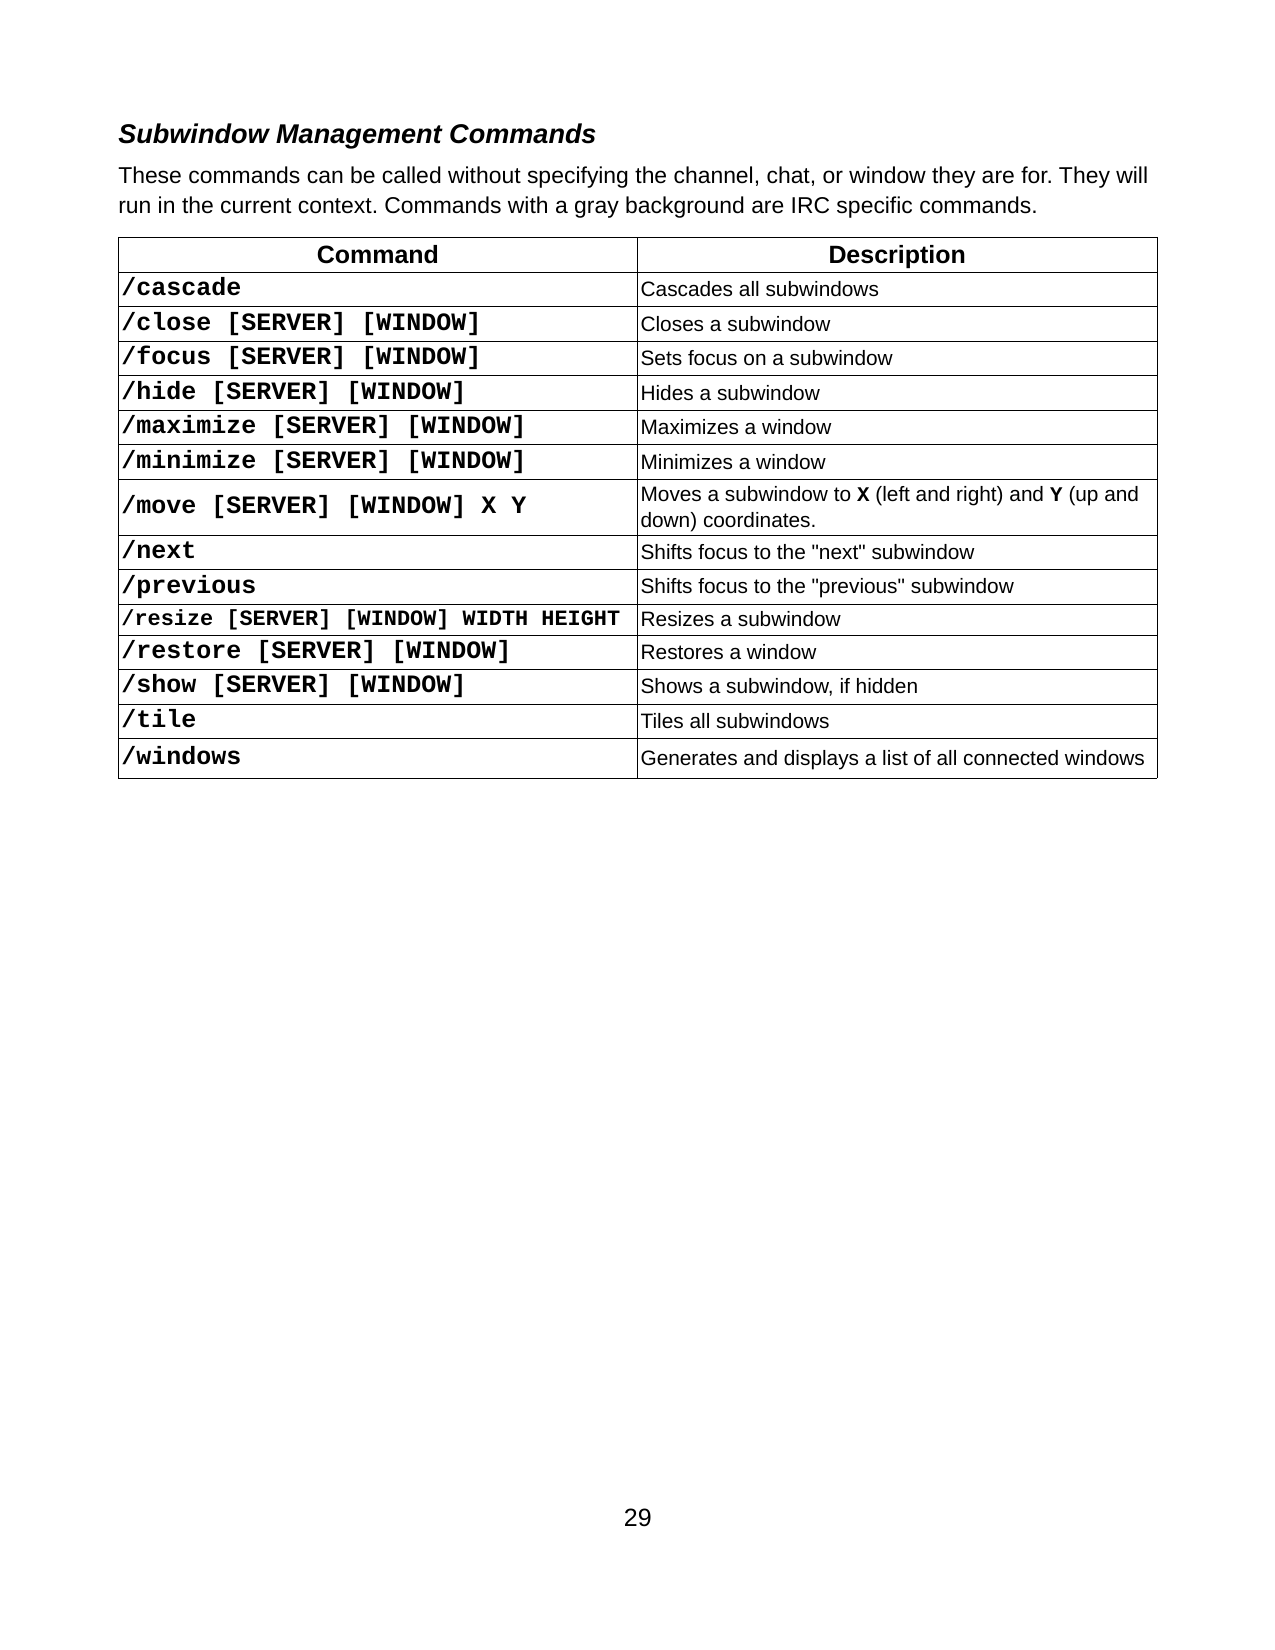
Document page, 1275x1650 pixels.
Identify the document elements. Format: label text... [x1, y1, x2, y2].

table_cell /close [SERVER] [WINDOW] [119, 307, 637, 341]
text These commands can be called without specifying the channel, chat, or window they are for. They will run in the current context. Commands with a gray background are IRC specific commands. [118, 162, 1157, 218]
table_cell Closes a subwindow [638, 307, 1157, 341]
table_cell /resize [SERVER] [WINDOW] WIDTH HEIGHT [119, 605, 637, 634]
table_cell /cascade [119, 273, 637, 306]
table_cell Resizes a subwindow [638, 605, 1157, 634]
table_cell /show [SERVER] [WINDOW] [119, 670, 637, 703]
table_cell /hide [SERVER] [WINDOW] [119, 376, 637, 410]
table_cell /restore [SERVER] [WINDOW] [119, 636, 637, 669]
table_cell /move [SERVER] [WINDOW] X Y [119, 480, 637, 534]
table_header Command [119, 238, 637, 272]
subtitle Subwindow Management Commands [118, 118, 1157, 149]
table_cell Moves a subwindow to X (left and right) and Y (up and down) coordinates. [638, 480, 1157, 534]
table_cell Shifts focus to the "previous" subwindow [638, 570, 1157, 603]
table_cell /previous [119, 570, 637, 603]
table_cell Tiles all subwindows [638, 705, 1157, 738]
table_cell Shifts focus to the "next" subwindow [638, 536, 1157, 569]
table_cell /next [119, 536, 637, 569]
table_cell /tile [119, 705, 637, 738]
table_cell Cascades all subwindows [638, 273, 1157, 306]
table_cell Hides a subwindow [638, 376, 1157, 410]
table_cell /maximize [SERVER] [WINDOW] [119, 411, 637, 444]
table_cell Minimizes a window [638, 445, 1157, 479]
table_cell /minimize [SERVER] [WINDOW] [119, 445, 637, 479]
table_header Description [638, 238, 1157, 272]
table_cell /focus [SERVER] [WINDOW] [119, 342, 637, 375]
table_cell Restores a window [638, 636, 1157, 669]
table_cell Sets focus on a subwindow [638, 342, 1157, 375]
table_cell /windows [119, 739, 637, 777]
table_cell Generates and displays a list of all connected windows [638, 739, 1157, 777]
table_cell Maximizes a window [638, 411, 1157, 444]
table_cell Shows a subwindow, if hidden [638, 670, 1157, 703]
